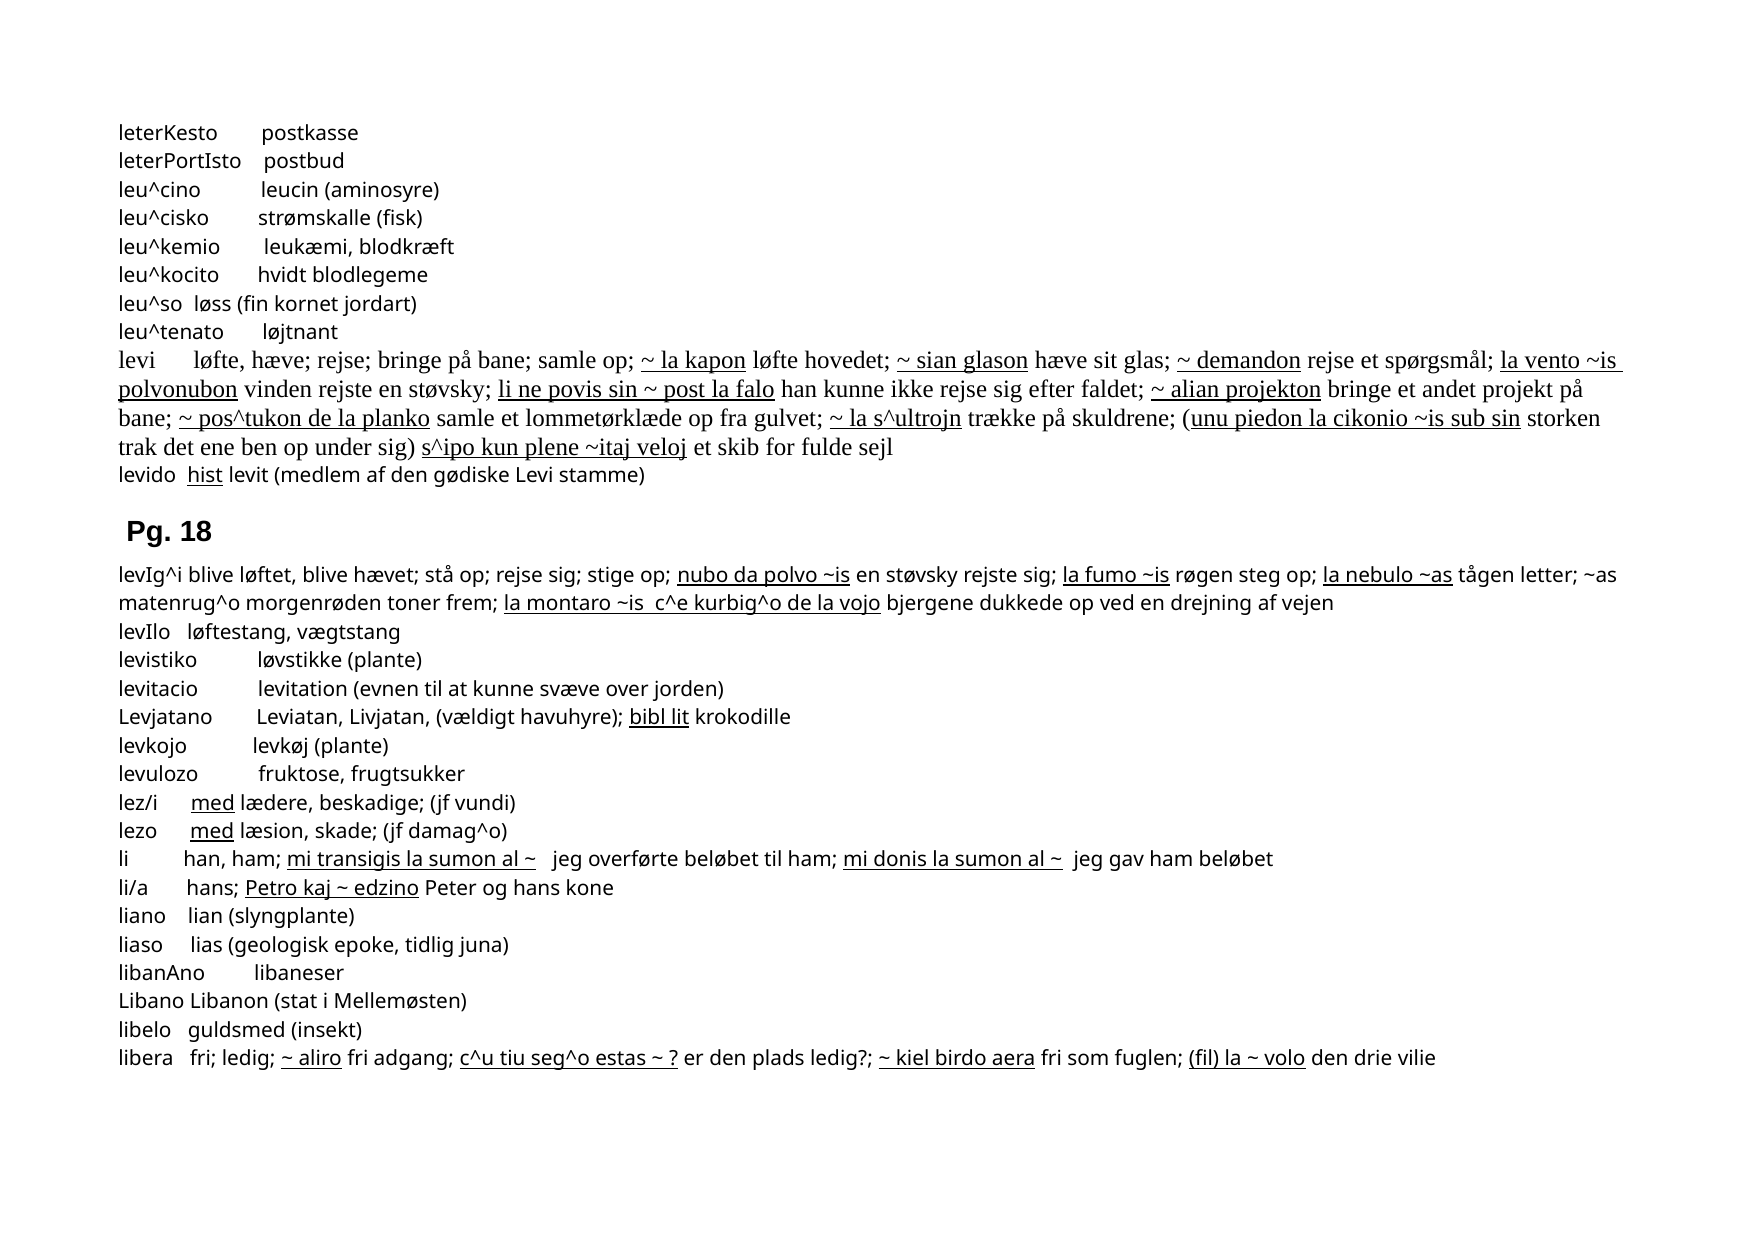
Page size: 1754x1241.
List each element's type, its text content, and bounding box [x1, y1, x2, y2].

text leterKesto postkasse [118, 118, 1636, 147]
text lez/i med lædere, beskadige; (jf vundi) [118, 788, 1636, 816]
text li/a hans; Petro kaj ~ edzino Peter og hans kone [118, 873, 1636, 901]
text leu^kemio leukæmi, blodkræft [118, 232, 1636, 260]
text leterPortIsto postbud [118, 147, 1636, 175]
text levIlo løftestang, vægtstang [118, 617, 1636, 645]
text levistiko løvstikke (plante) [118, 645, 1636, 674]
text libera fri; ledig; ~ aliro fri adgang; c^u tiu seg^o estas ~ ? er den plads ledig?; ~ kiel birdo aera fri som fuglen; (fil) la ~ volo den drie vilie [118, 1043, 1636, 1072]
text leu^kocito hvidt blodlegeme [118, 260, 1636, 289]
text lezo med læsion, skade; (jf damag^o) [118, 816, 1636, 844]
subtitle Pg. 18 [118, 514, 1636, 548]
text li han, ham; mi transigis la sumon al ~ jeg overførte beløbet til ham; mi donis la sumon al ~ jeg gav ham beløbet [118, 844, 1636, 873]
text levido hist levit (medlem af den gødiske Levi stamme) [118, 461, 1636, 489]
text levulozo fruktose, frugtsukker [118, 759, 1636, 788]
text leu^cino leucin (aminosyre) [118, 175, 1636, 203]
text Levjatano Leviatan, Livjatan, (vældigt havuhyre); bibl lit krokodille [118, 702, 1636, 731]
text libelo guldsmed (insekt) [118, 1015, 1636, 1043]
text leu^so løss (fin kornet jordart) [118, 289, 1636, 317]
text leu^cisko strømskalle (fisk) [118, 203, 1636, 232]
text Libano Libanon (stat i Mellemøsten) [118, 987, 1636, 1015]
text liaso lias (geologisk epoke, tidlig juna) [118, 930, 1636, 958]
text levi løfte, hæve; rejse; bringe på bane; samle op; ~ la kapon løfte hovedet; ~ sian glason hæve sit glas; ~ demandon rejse et spørgsmål; la vento ~is polvonubon vinden rejste en støvsky; li ne povis sin ~ post la falo han kunne ikke rejse sig efter faldet; ~ alian projekton bringe et andet projekt på bane; ~ pos^tukon de la planko samle et lommetørklæde op fra gulvet; ~ la s^ultrojn trække på skuldrene; (unu piedon la cikonio ~is sub sin storken trak det ene ben op under sig) s^ipo kun plene ~itaj veloj et skib for fulde sejl [118, 346, 1636, 461]
text libanAno libaneser [118, 958, 1636, 987]
text leu^tenato løjtnant [118, 317, 1636, 346]
text levIg^i blive løftet, blive hævet; stå op; rejse sig; stige op; nubo da polvo ~is en støvsky rejste sig; la fumo ~is røgen steg op; la nebulo ~as tågen letter; ~as matenrug^o morgenrøden toner frem; la montaro ~is c^e kurbig^o de la vojo bjergene dukkede op ved en drejning af vejen [118, 560, 1636, 617]
text levkojo levkøj (plante) [118, 731, 1636, 759]
text liano lian (slyngplante) [118, 901, 1636, 930]
text levitacio levitation (evnen til at kunne svæve over jorden) [118, 674, 1636, 702]
